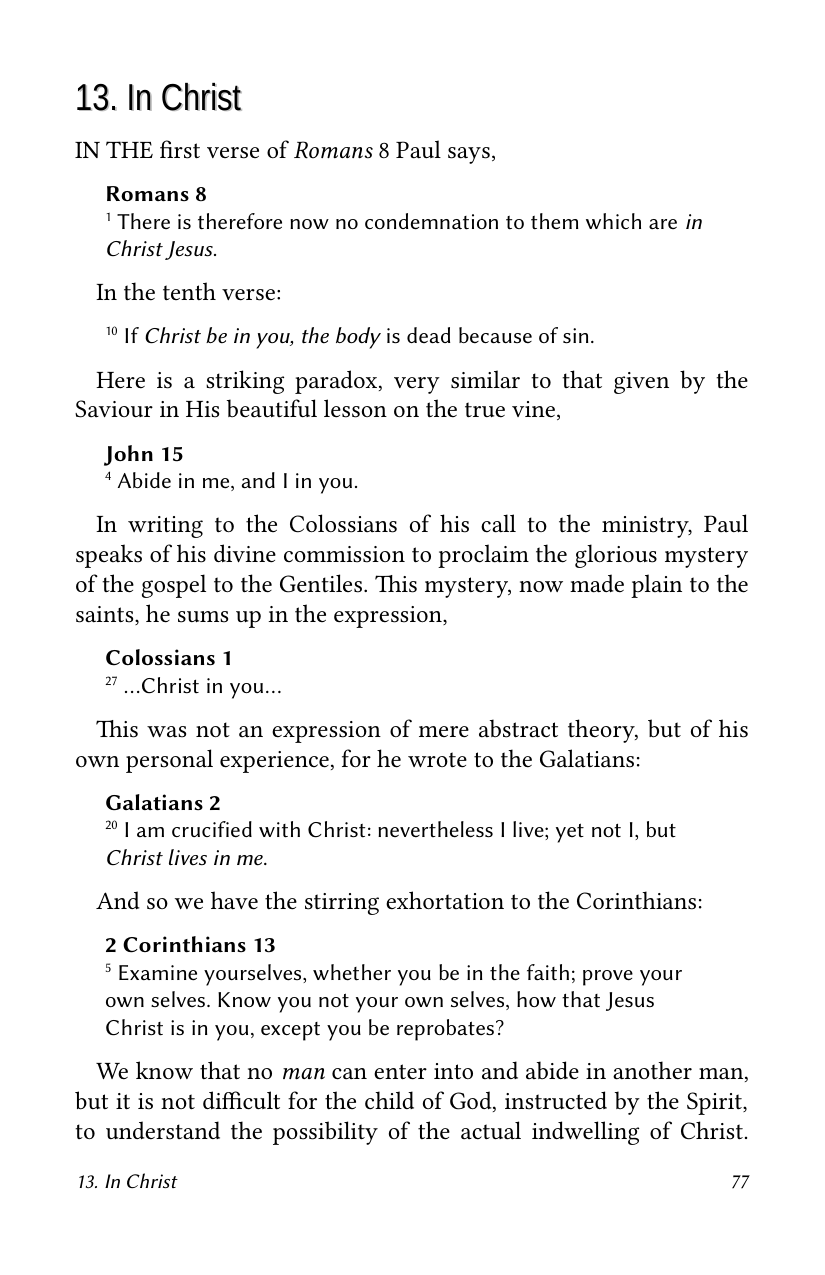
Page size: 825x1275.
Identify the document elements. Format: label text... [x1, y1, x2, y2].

text Colossians 1 [105, 645, 750, 671]
text 5 Examine yourselves, whether you be in the faith; prove your own selves. Know you not your own selves, how that Jesus Christ is in you, except you be reprobates? [105, 960, 720, 1041]
text 2 Corinthians 13 [105, 932, 750, 958]
text In the tenth verse: [75, 278, 750, 307]
text Here is a striking paradox, very similar to that given by the Saviour in His beautiful lesson on the true vine, [75, 366, 750, 424]
text Galatians 2 [105, 790, 750, 816]
text 20 I am crucified with Christ: nevertheless I live; yet not I, but Christ lives in me. [105, 817, 720, 871]
text We know that no man can enter into and abide in another man, but it is not difficult for the child of God, instructed by the Spirit, to understand the possibility of the actual indwelling of Christ. [75, 1057, 750, 1145]
text 4 Abide in me, and I in you. [105, 468, 720, 494]
text 10 If Christ be in you, the body is dead because of sin. [105, 323, 720, 349]
text This was not an expression of mere abstract theory, but of his own personal experience, for he wrote to the Galatians: [75, 715, 750, 773]
title In Christ [75, 75, 750, 118]
text 1 There is therefore now no condemnation to them which are in Christ Jesus. [105, 208, 720, 262]
text John 15 [105, 440, 750, 467]
text In writing to the Colossians of his call to the ministry, Paul speaks of his divine commission to proclaim the glorious mystery of the gospel to the Gentiles. This mystery, now made plain to the saints, he sums up in the expression, [75, 510, 750, 629]
text And so we have the stirring exhortation to the Corinthians: [75, 887, 750, 916]
text IN THE first verse of Romans 8 Paul says, [75, 136, 750, 164]
text Romans 8 [105, 181, 750, 207]
text 27 ...Christ in you… [105, 673, 720, 699]
